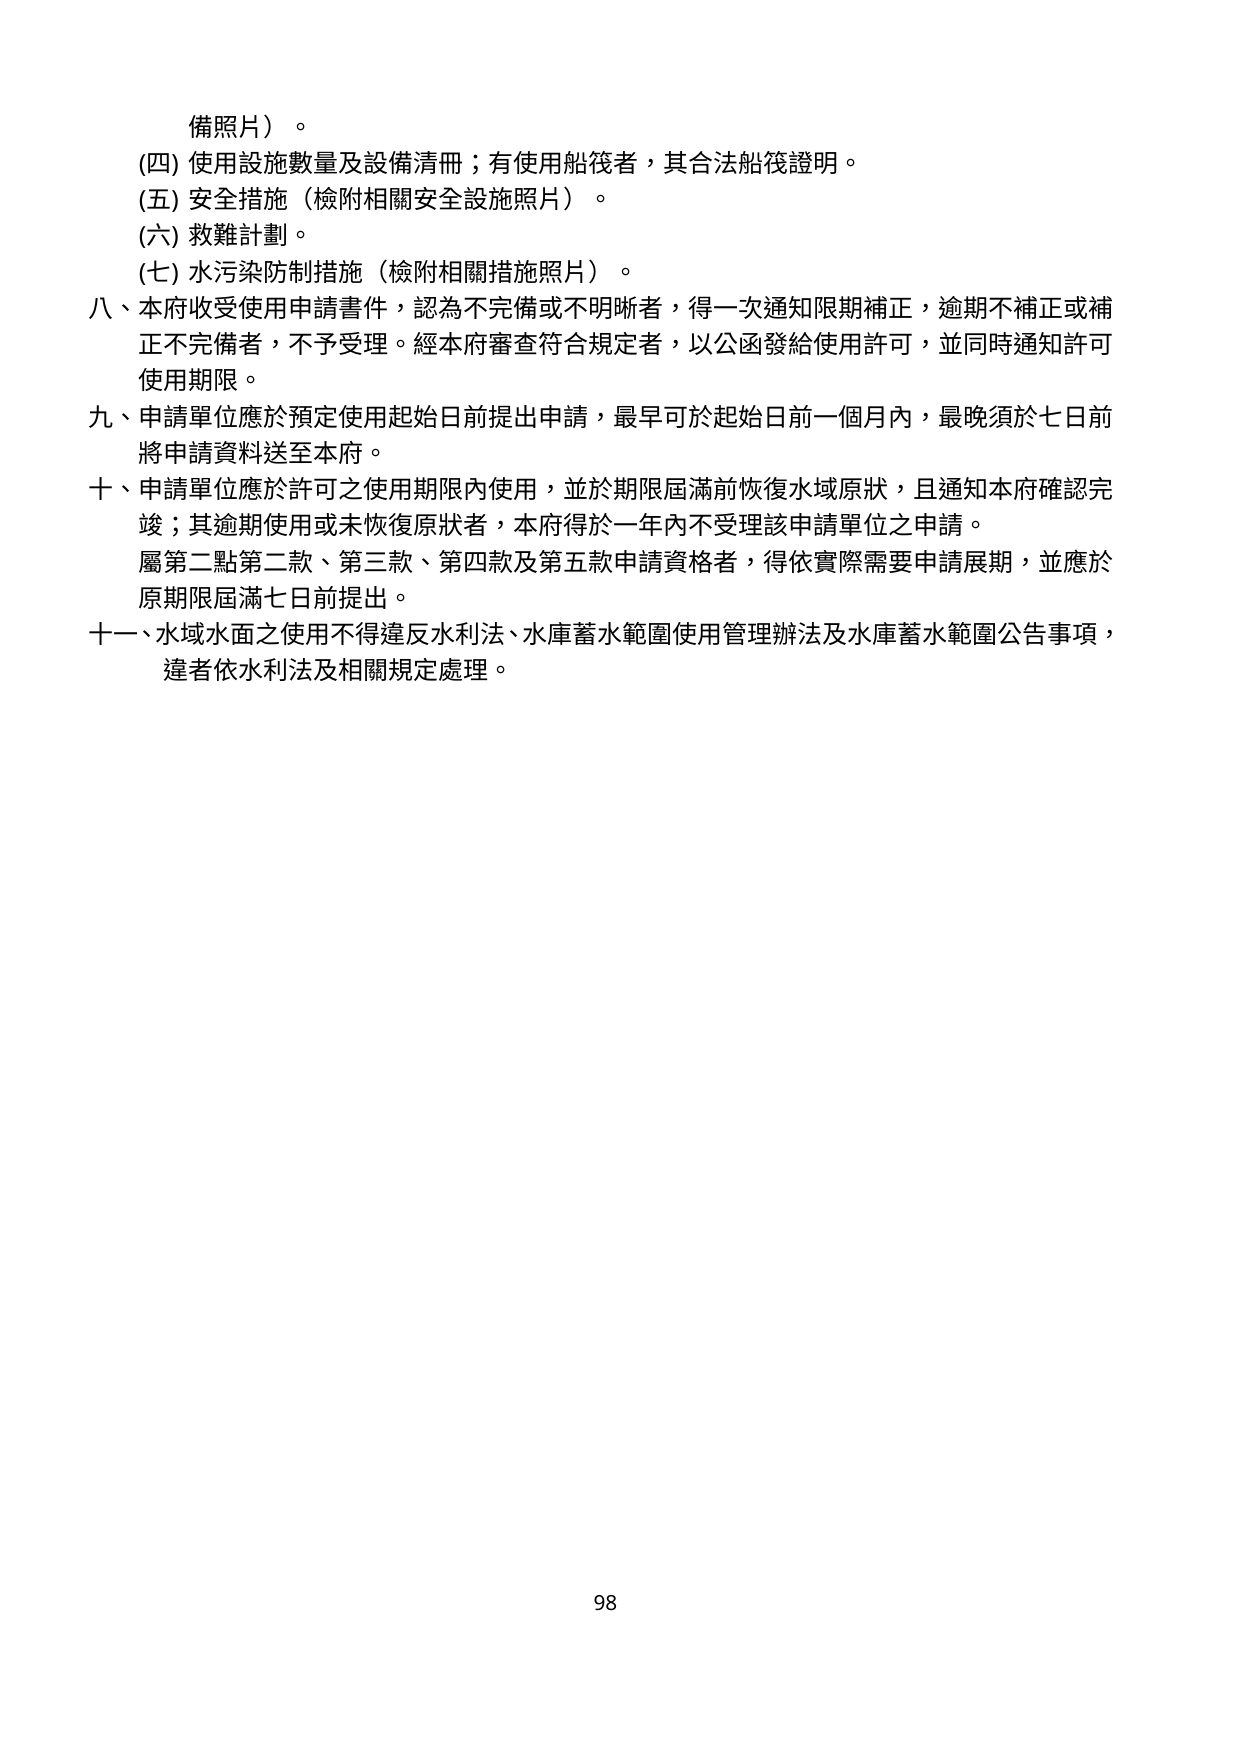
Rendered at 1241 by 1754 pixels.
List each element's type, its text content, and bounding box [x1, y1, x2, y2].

text 屬第二點第二款、第三款、第四款及第五款申請資格者，得依實際需要申請展期，並應於 [89, 542, 1122, 578]
text 備照片）。 [89, 107, 1122, 143]
text 原期限屆滿七日前提出。 [89, 578, 1122, 614]
text (五) 安全措施（檢附相關安全設施照片）。 [89, 179, 1122, 216]
text 使用期限。 [89, 361, 1122, 397]
text (六) 救難計劃。 [89, 216, 1122, 252]
text 正不完備者，不予受理。經本府審查符合規定者，以公函發給使用許可，並同時通知許可 [89, 324, 1122, 361]
text 違者依水利法及相關規定處理。 [89, 651, 1122, 687]
text 將申請資料送至本府。 [89, 433, 1122, 469]
text 十、申請單位應於許可之使用期限內使用，並於期限屆滿前恢復水域原狀，且通知本府確認完 [89, 469, 1122, 506]
text 八、本府收受使用申請書件，認為不完備或不明晰者，得一次通知限期補正，逾期不補正或補 [89, 288, 1122, 324]
text 九、申請單位應於預定使用起始日前提出申請，最早可於起始日前一個月內，最晚須於七日前 [89, 397, 1122, 433]
text (七) 水污染防制措施（檢附相關措施照片）。 [89, 252, 1122, 288]
text 竣；其逾期使用或未恢復原狀者，本府得於一年內不受理該申請單位之申請。 [89, 506, 1122, 542]
text 十一、水域水面之使用不得違反水利法、水庫蓄水範圍使用管理辦法及水庫蓄水範圍公告事項， [89, 614, 1122, 651]
text (四) 使用設施數量及設備清冊；有使用船筏者，其合法船筏證明。 [89, 143, 1122, 179]
